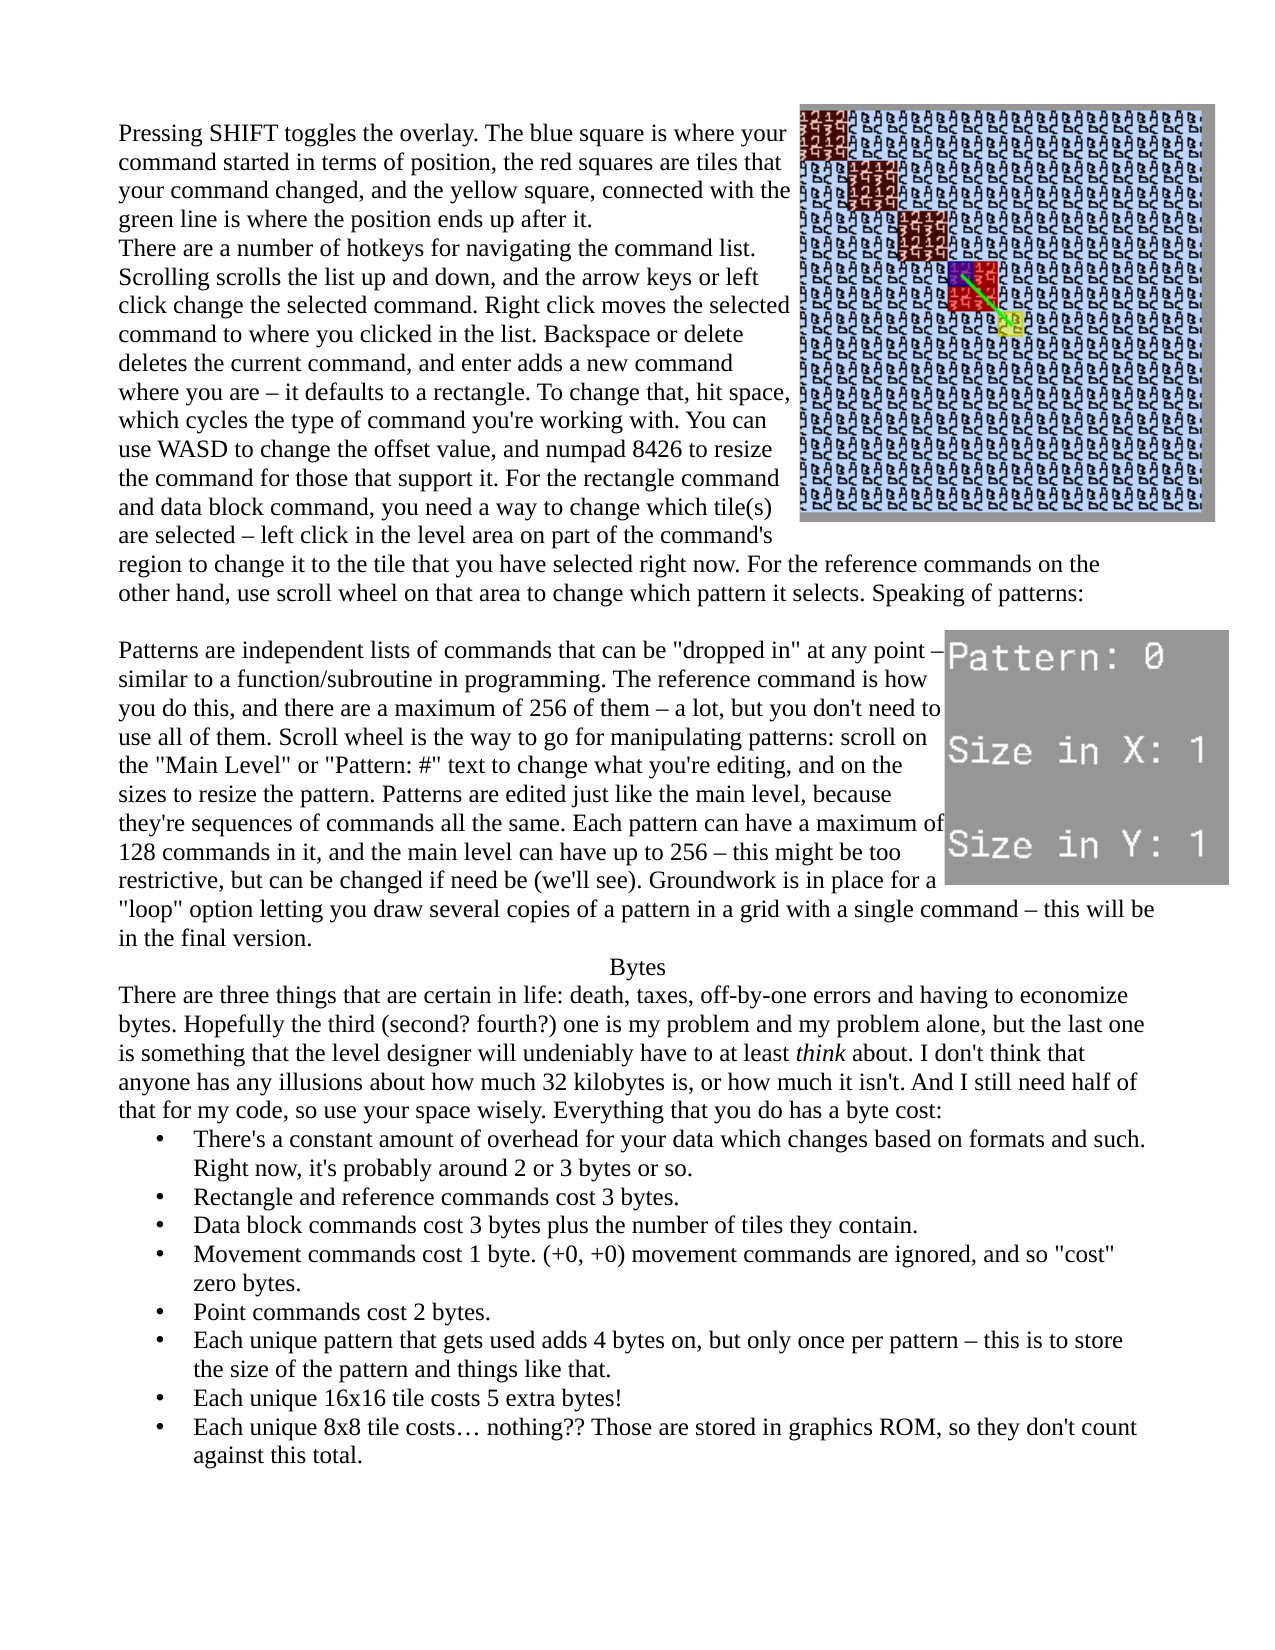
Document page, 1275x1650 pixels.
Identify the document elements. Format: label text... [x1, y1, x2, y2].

text Bytes [118, 952, 1157, 981]
list Point commands cost 2 bytes. [156, 1297, 1157, 1326]
text There are three things that are certain in life: death, taxes, off-by-one errors and having to economize bytes. Hopefully the third (second? fourth?) one is my problem and my problem alone, but the last one is something that the level designer will undeniably have to at least think about. I don't think that anyone has any illusions about how much 32 kilobytes is, or how much it isn't. And I still need half of that for my code, so use your space wisely. Everything that you do has a byte cost: [118, 981, 1157, 1124]
picture [799, 104, 1216, 522]
list Each unique pattern that gets used adds 4 bytes on, but only once per pattern – this is to store the size of the pattern and things like that. [156, 1326, 1157, 1383]
list Rectangle and reference commands cost 3 bytes. [156, 1182, 1157, 1211]
text There are a number of hotkeys for navigating the command list. Scrolling scrolls the list up and down, and the arrow keys or left click change the selected command. Right click moves the selected command to where you clicked in the list. Backspace or delete deletes the current command, and enter adds a new command where you are – it defaults to a rectangle. To change that, hit space, which cycles the type of command you're working with. You can use WASD to change the offset value, and numpad 8426 to resize the command for those that support it. For the rectangle command and data block command, you need a way to change which tile(s) are selected – left click in the level area on part of the command's region to change it to the tile that you have selected right now. For the reference commands on the other hand, use scroll wheel on that area to change which pattern it selects. Speaking of patterns: [118, 233, 1157, 607]
list Movement commands cost 1 byte. (+0, +0) movement commands are ignored, and so "cost" zero bytes. [156, 1239, 1157, 1297]
text Pressing SHIFT toggles the overlay. The blue square is where your command started in terms of position, the red squares are tiles that your command changed, and the yellow square, connected with the green line is where the position ends up after it. [118, 118, 799, 233]
list Data block commands cost 3 bytes plus the number of tiles they contain. [156, 1211, 1157, 1239]
picture [944, 630, 1229, 885]
text Patterns are independent lists of commands that can be "dropped in" at any point – similar to a function/subroutine in programming. The reference command is how you do this, and there are a maximum of 256 of them – a lot, but you don't need to use all of them. Scroll wheel is the way to go for manipulating patterns: scroll on the "Main Level" or "Pattern: #" text to change what you're editing, and on the sizes to resize the pattern. Patterns are edited just like the main level, because they're sequences of commands all the same. Each pattern can have a maximum of 128 commands in it, and the main level can have up to 256 – this might be too restrictive, but can be changed if need be (we'll see). Groundwork is in place for a "loop" option letting you draw several copies of a pattern in a grid with a single command – this will be in the final version. [118, 636, 1157, 952]
list Each unique 8x8 tile costs… nothing?? Those are stored in graphics ROM, so they don't count against this total. [156, 1412, 1157, 1469]
list There's a constant amount of overhead for your data which changes based on formats and such. Right now, it's probably around 2 or 3 bytes or so. [156, 1124, 1157, 1182]
list Each unique 16x16 tile costs 5 extra bytes! [156, 1383, 1157, 1412]
